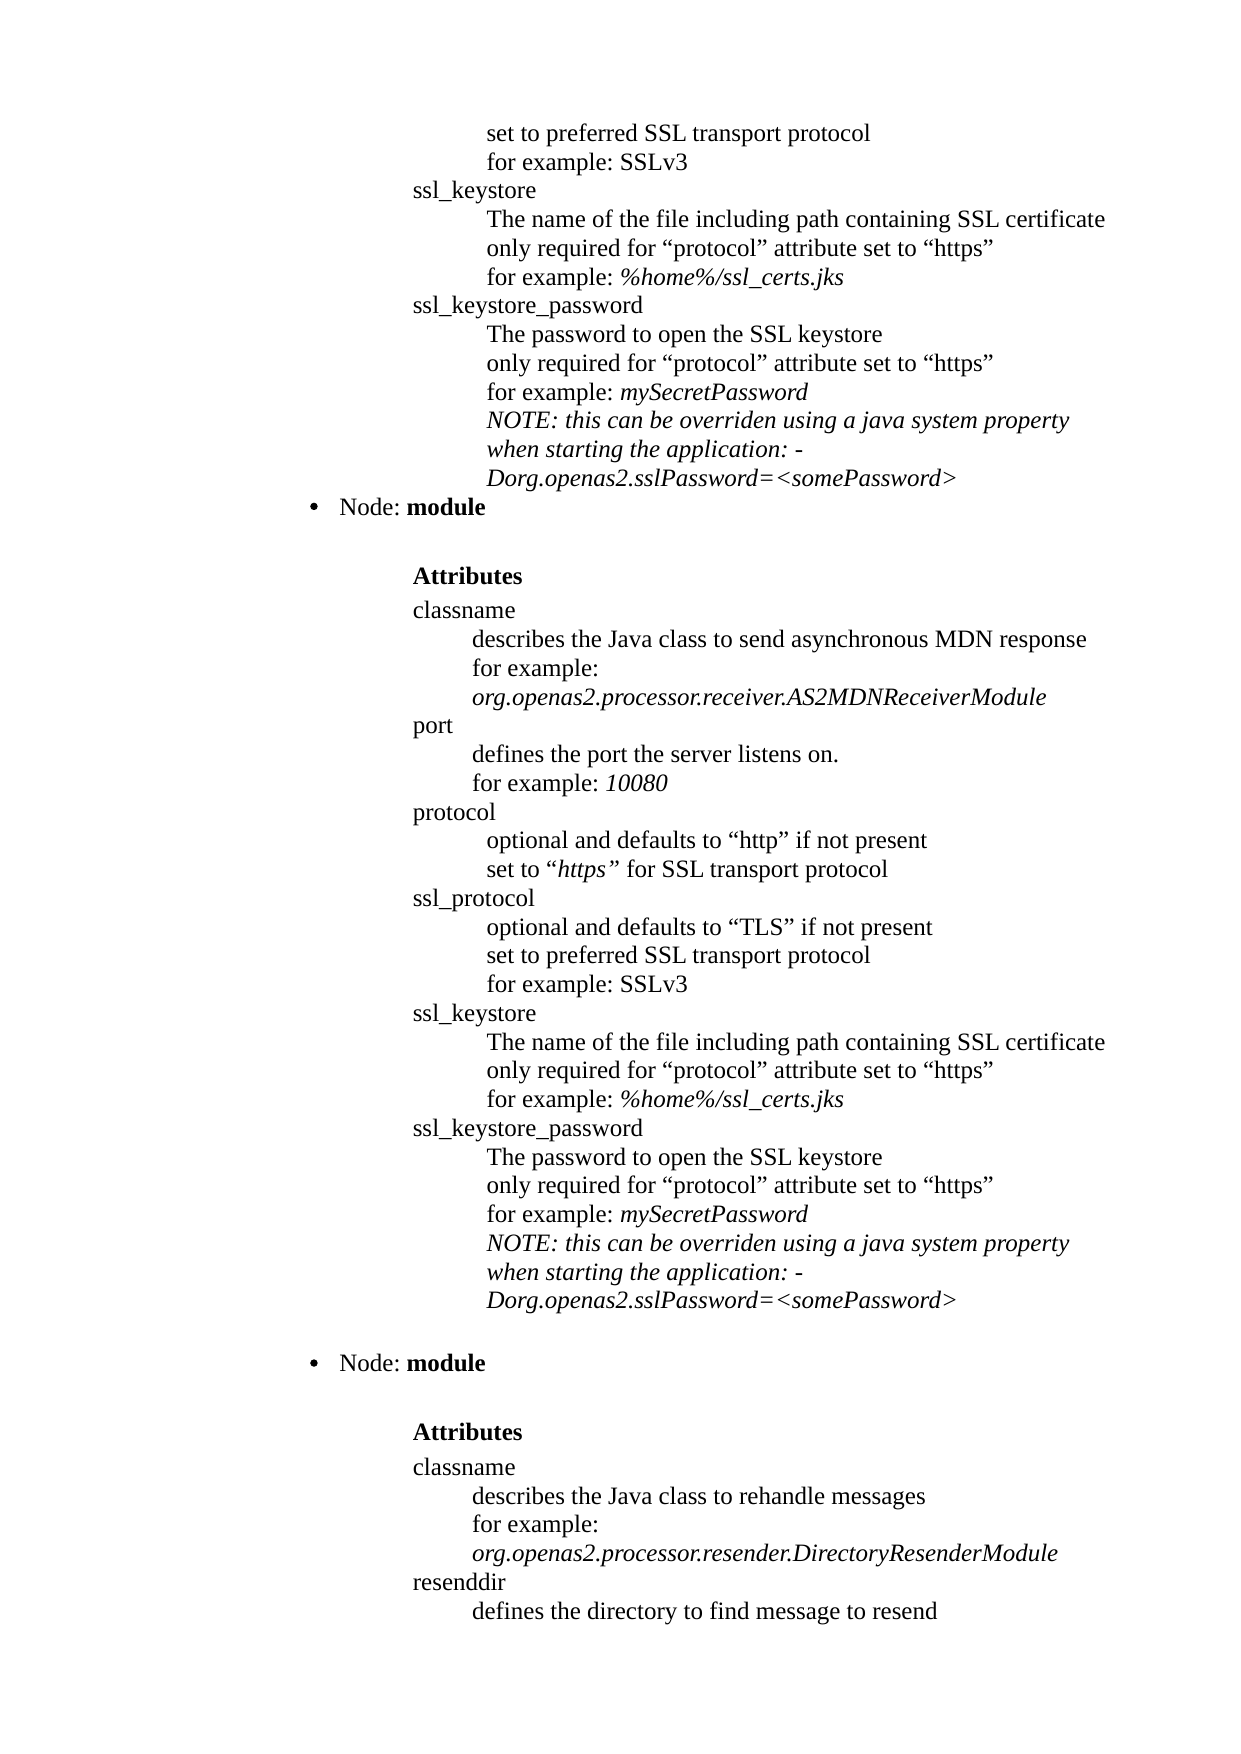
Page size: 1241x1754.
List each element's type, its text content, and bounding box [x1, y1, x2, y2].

subtitle ssl_keystore_password [383, 1113, 1122, 1142]
list for example: mySecretPassword [457, 377, 1122, 406]
subtitle protocol [383, 797, 1122, 825]
list for example: SSLv3 [457, 969, 1122, 998]
subtitle The password to open the SSL keystore [457, 1142, 1122, 1170]
subtitle only required for “protocol” attribute set to “https” [457, 348, 1122, 377]
list for example: SSLv3 [457, 147, 1122, 176]
subtitle port [383, 710, 1122, 739]
list Node: module [309, 1348, 1122, 1377]
subtitle ssl_protocol [383, 883, 1122, 912]
subtitle ssl_keystore [383, 998, 1122, 1027]
list NOTE: this can be overriden using a java system property when starting the application: -Dorg.openas2.sslPassword=<somePassword> [457, 1228, 1122, 1314]
list defines the port the server listens on. for example: 10080 [442, 739, 1122, 797]
list for example: %home%/ssl_certs.jks [457, 262, 1122, 291]
list describes the Java class to send asynchronous MDN response for example: org.openas2.processor.receiver.AS2MDNReceiverModule [442, 624, 1122, 710]
subtitle ssl_keystore_password [383, 291, 1122, 319]
subtitle The password to open the SSL keystore [457, 319, 1122, 348]
subtitle classname [383, 595, 1122, 624]
list for example: %home%/ssl_certs.jks [457, 1084, 1122, 1113]
subtitle resenddir [383, 1567, 1122, 1596]
subtitle The name of the file including path containing SSL certificate [457, 1027, 1122, 1055]
list Node: module [309, 492, 1122, 521]
list Attributes [383, 526, 1122, 589]
list Attributes [383, 1383, 1122, 1446]
subtitle optional and defaults to “http” if not present [457, 825, 1122, 854]
subtitle optional and defaults to “TLS” if not present [457, 912, 1122, 940]
subtitle only required for “protocol” attribute set to “https” [457, 1170, 1122, 1199]
list set to preferred SSL transport protocol [457, 940, 1122, 969]
list NOTE: this can be overriden using a java system property when starting the application: -Dorg.openas2.sslPassword=<somePassword> [457, 406, 1122, 492]
list defines the directory to find message to resend [442, 1596, 1122, 1624]
subtitle ssl_keystore [383, 176, 1122, 204]
list describes the Java class to rehandle messages for example: org.openas2.processor.resender.DirectoryResenderModule [442, 1481, 1122, 1567]
subtitle The name of the file including path containing SSL certificate [457, 204, 1122, 233]
subtitle classname [383, 1452, 1122, 1481]
subtitle only required for “protocol” attribute set to “https” [457, 233, 1122, 262]
subtitle only required for “protocol” attribute set to “https” [457, 1055, 1122, 1084]
list set to “https” for SSL transport protocol [457, 854, 1122, 883]
list set to preferred SSL transport protocol [457, 118, 1122, 147]
list for example: mySecretPassword [457, 1199, 1122, 1228]
